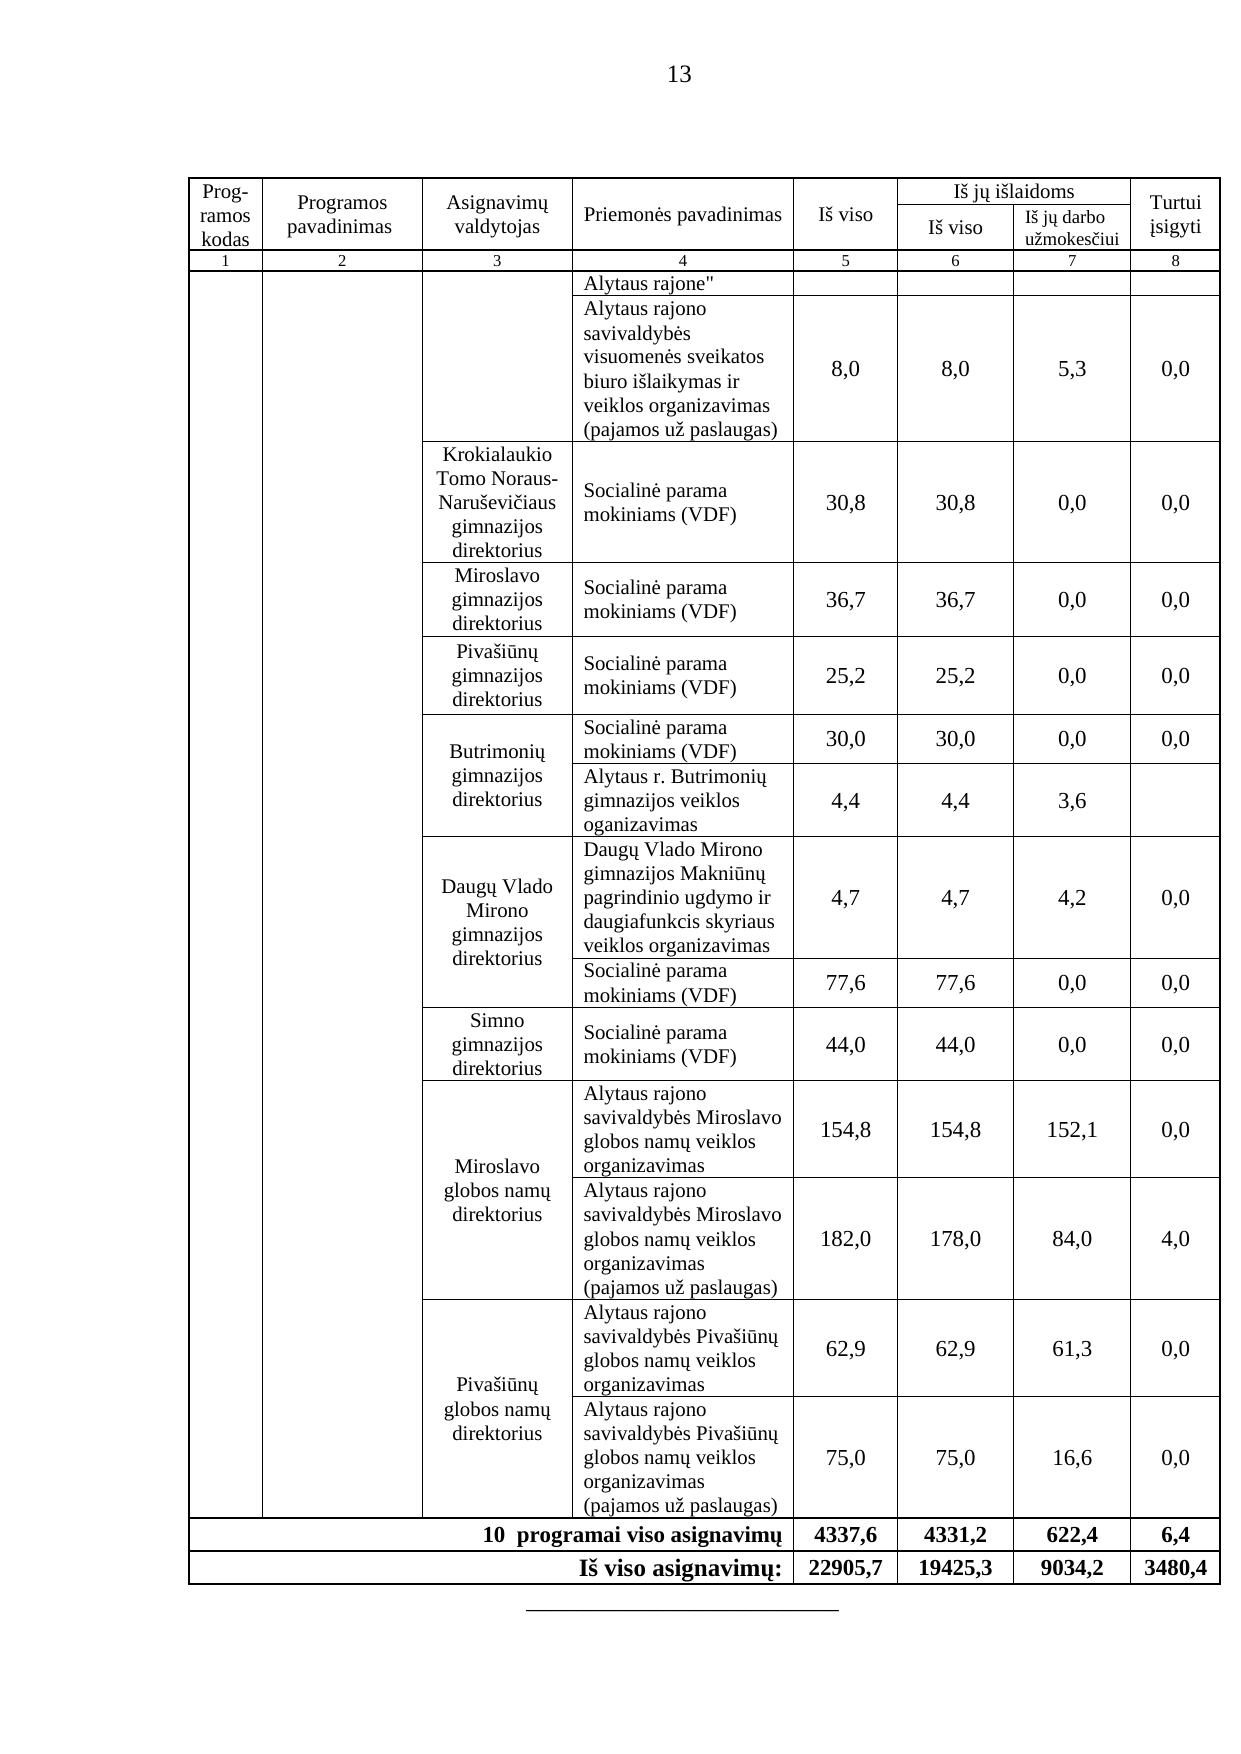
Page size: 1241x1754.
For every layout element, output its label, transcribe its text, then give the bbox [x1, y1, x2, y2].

table_cell [794, 272, 897, 295]
table_cell 2 [263, 251, 422, 270]
table_cell 8,0 [898, 296, 1013, 441]
table_cell Alytaus rajono savivaldybės visuomenės sveikatos biuro išlaikymas ir veiklos organizavimas (pajamos už paslaugas) [573, 296, 793, 441]
table_cell Socialinė parama mokiniams (VDF) [573, 959, 793, 1007]
table_cell 44,0 [898, 1008, 1013, 1080]
table_cell 36,7 [898, 563, 1013, 636]
table_cell 154,8 [794, 1081, 897, 1177]
table_cell 77,6 [898, 959, 1013, 1007]
table_cell 0,0 [1014, 715, 1130, 763]
table_cell 3,6 [1014, 764, 1130, 836]
table_cell Butrimonių gimnazijos direktorius [423, 715, 572, 836]
table_cell 30,0 [794, 715, 897, 763]
table_cell 7 [1014, 251, 1130, 270]
table_cell 4,7 [898, 837, 1013, 957]
table_cell 6,4 [1131, 1519, 1219, 1550]
table_cell 3480,4 [1131, 1552, 1219, 1583]
table_cell 5,3 [1014, 296, 1130, 441]
table_cell 5 [794, 251, 897, 270]
table_cell Pivašiūnų gimnazijos direktorius [423, 637, 572, 714]
table_cell 3 [423, 251, 572, 270]
table_cell Alytaus r. Butrimonių gimnazijos veiklos oganizavimas [573, 764, 793, 836]
table_cell 8,0 [794, 296, 897, 441]
table_cell Miroslavo globos namų direktorius [423, 1081, 572, 1299]
table_cell [423, 272, 572, 441]
table_cell 6 [898, 251, 1013, 270]
table_cell 4,7 [794, 837, 897, 957]
table_header Priemonės pavadinimas [573, 179, 793, 249]
table_cell Socialinė parama mokiniams (VDF) [573, 637, 793, 714]
table_cell Miroslavo gimnazijos direktorius [423, 563, 572, 636]
table_cell 77,6 [794, 959, 897, 1007]
table_cell [898, 272, 1013, 295]
table_cell Alytaus rajono savivaldybės Pivašiūnų globos namų veiklos organizavimas (pajamos už paslaugas) [573, 1397, 793, 1517]
table_cell Krokialaukio Tomo Noraus-Naruševičiaus gimnazijos direktorius [423, 442, 572, 562]
table_cell 0,0 [1131, 1081, 1219, 1177]
table_cell 4,4 [898, 764, 1013, 836]
table_cell 8 [1131, 251, 1219, 270]
table_cell Alytaus rajono savivaldybės Miroslavo globos namų veiklos organizavimas (pajamos už paslaugas) [573, 1178, 793, 1299]
table_cell 62,9 [794, 1300, 897, 1396]
table_cell 4,0 [1131, 1178, 1219, 1299]
table_cell Simno gimnazijos direktorius [423, 1008, 572, 1080]
table_cell 30,0 [898, 715, 1013, 763]
table_cell 0,0 [1131, 1008, 1219, 1080]
table_cell 0,0 [1131, 637, 1219, 714]
table_cell 30,8 [898, 442, 1013, 562]
table_header Asignavimų valdytojas [423, 179, 572, 249]
table_cell 0,0 [1131, 837, 1219, 957]
table_cell 154,8 [898, 1081, 1013, 1177]
table_cell 4,2 [1014, 837, 1130, 957]
table_cell 30,8 [794, 442, 897, 562]
table_cell 0,0 [1014, 1008, 1130, 1080]
table_cell 16,6 [1014, 1397, 1130, 1517]
table_cell Iš viso [898, 205, 1013, 249]
table_cell Alytaus rajono savivaldybės Miroslavo globos namų veiklos organizavimas [573, 1081, 793, 1177]
table_cell 44,0 [794, 1008, 897, 1080]
table_cell [1014, 272, 1130, 295]
table_cell Socialinė parama mokiniams (VDF) [573, 1008, 793, 1080]
table_cell Daugų Vlado Mirono gimnazijos Makniūnų pagrindinio ugdymo ir daugiafunkcis skyriaus veiklos organizavimas [573, 837, 793, 957]
table_cell Daugų Vlado Mirono gimnazijos direktorius [423, 837, 572, 1007]
table_cell 0,0 [1131, 1397, 1219, 1517]
table_header Prog-ramos kodas [190, 179, 262, 249]
table_cell 182,0 [794, 1178, 897, 1299]
table_cell 36,7 [794, 563, 897, 636]
table_cell 25,2 [898, 637, 1013, 714]
table_cell 84,0 [1014, 1178, 1130, 1299]
table_cell 622,4 [1014, 1519, 1130, 1550]
table_cell 62,9 [898, 1300, 1013, 1396]
text _________________________ [177, 1585, 1181, 1614]
table_cell 22905,7 [794, 1552, 897, 1583]
table_cell 4,4 [794, 764, 897, 836]
table_cell 0,0 [1131, 442, 1219, 562]
table_cell Socialinė parama mokiniams (VDF) [573, 715, 793, 763]
table_cell [1131, 272, 1219, 295]
table_cell 75,0 [794, 1397, 897, 1517]
table_cell 19425,3 [898, 1552, 1013, 1583]
table_cell 178,0 [898, 1178, 1013, 1299]
table_cell Iš jų darbo užmokesčiui [1014, 205, 1130, 249]
table_cell Pivašiūnų globos namų direktorius [423, 1300, 572, 1517]
table_cell 0,0 [1131, 715, 1219, 763]
table_cell 9034,2 [1014, 1552, 1130, 1583]
table_cell 4331,2 [898, 1519, 1013, 1550]
table_cell 4337,6 [794, 1519, 897, 1550]
table_header Turtui įsigyti [1131, 179, 1219, 249]
table_cell 10 programai viso asignavimų [190, 1519, 793, 1550]
table_cell 61,3 [1014, 1300, 1130, 1396]
table_cell 0,0 [1014, 637, 1130, 714]
table_cell Socialinė parama mokiniams (VDF) [573, 563, 793, 636]
table_header Programos pavadinimas [263, 179, 422, 249]
table_cell 4 [573, 251, 793, 270]
table_cell 0,0 [1014, 442, 1130, 562]
table_cell 1 [190, 251, 262, 270]
table_cell 152,1 [1014, 1081, 1130, 1177]
table_cell 0,0 [1131, 959, 1219, 1007]
table_cell 75,0 [898, 1397, 1013, 1517]
table_header Iš viso [794, 179, 897, 249]
table_cell Socialinė parama mokiniams (VDF) [573, 442, 793, 562]
table_cell 0,0 [1131, 296, 1219, 441]
table_cell [263, 272, 422, 1517]
table_cell [1131, 764, 1219, 836]
table_cell Iš viso asignavimų: [190, 1552, 793, 1583]
table_header Iš jų išlaidoms [898, 179, 1130, 204]
table_cell 0,0 [1131, 1300, 1219, 1396]
table_cell 0,0 [1131, 563, 1219, 636]
table_cell 25,2 [794, 637, 897, 714]
table_cell [190, 272, 262, 1517]
table_cell 0,0 [1014, 959, 1130, 1007]
table_cell Alytaus rajono savivaldybės Pivašiūnų globos namų veiklos organizavimas [573, 1300, 793, 1396]
table_cell Alytaus rajone" [573, 272, 793, 295]
table_cell 0,0 [1014, 563, 1130, 636]
